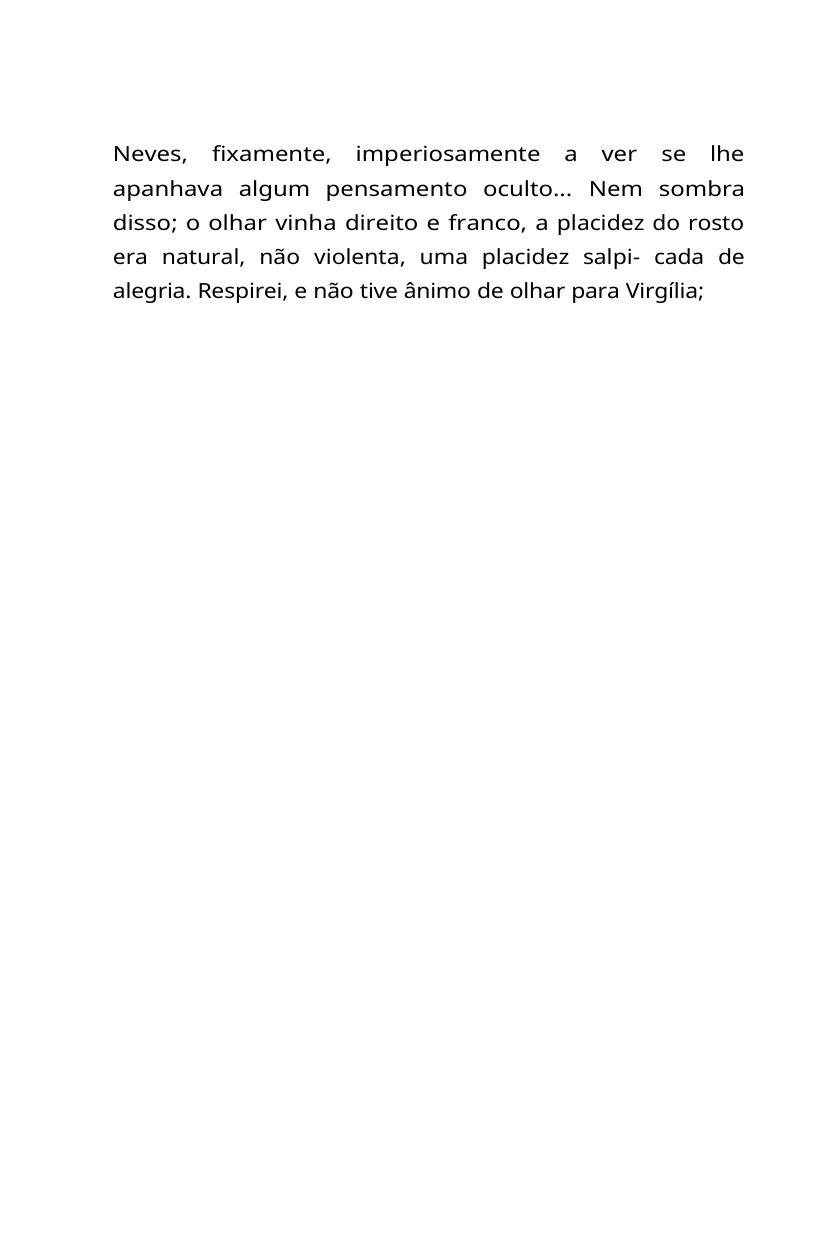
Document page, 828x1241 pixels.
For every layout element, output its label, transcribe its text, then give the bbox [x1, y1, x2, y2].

text Neves, fixamente, imperiosamente a ver se lhe apanhava algum pensamento oculto... Nem sombra disso; o olhar vinha direito e franco, a placidez do rosto era natural, não violenta, uma placidez salpi- cada de alegria. Respirei, e não tive ânimo de olhar para Virgília; [113, 139, 745, 304]
